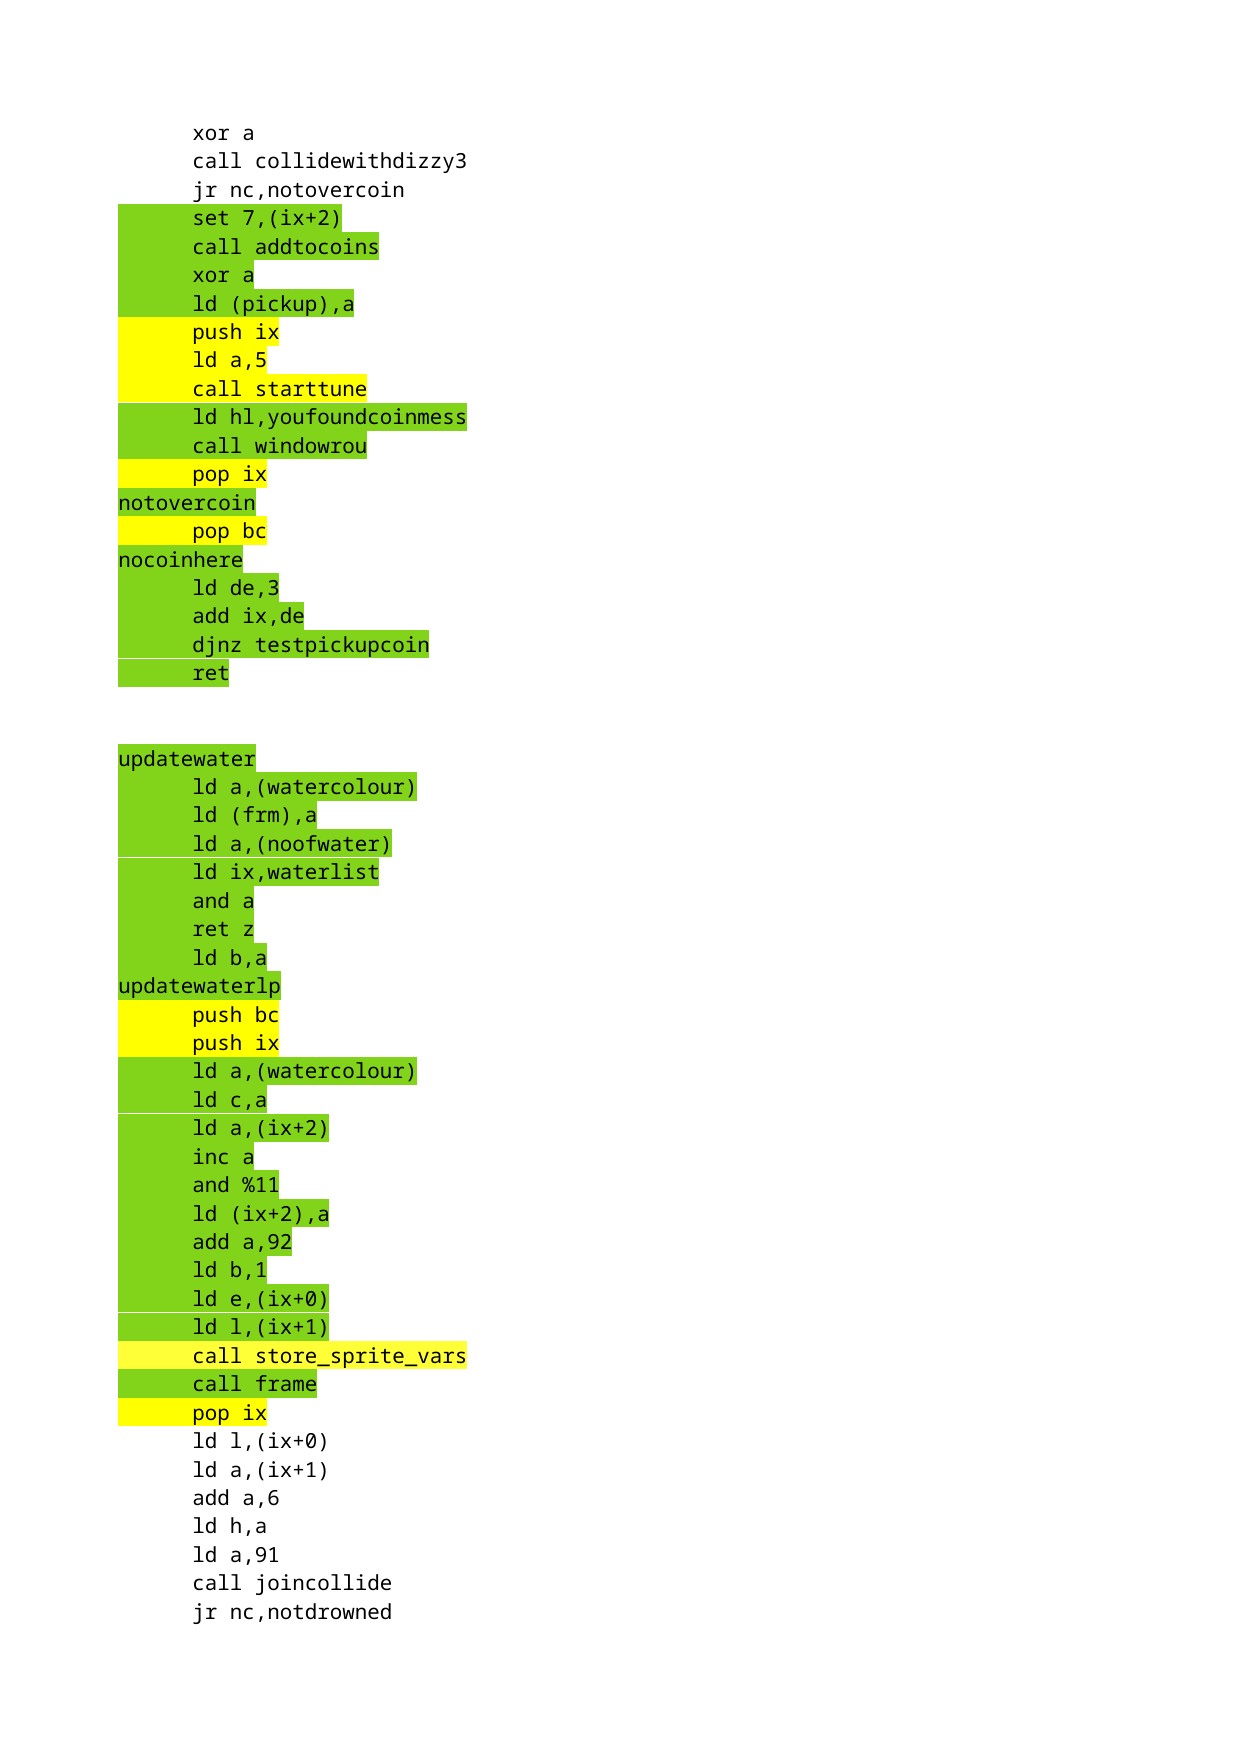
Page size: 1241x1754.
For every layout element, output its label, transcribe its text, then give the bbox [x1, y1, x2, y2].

text ld a,(ix+1) [118, 1455, 1122, 1483]
text pop bc [118, 516, 1122, 545]
text set 7,(ix+2) [118, 203, 1122, 232]
text ret z [118, 914, 1122, 943]
text ld a,(watercolour) [118, 1057, 1122, 1085]
text push ix [118, 317, 1122, 346]
text call joincollide [118, 1568, 1122, 1597]
text notovercoin [118, 488, 1122, 516]
text jr nc,notovercoin [118, 175, 1122, 203]
text ld ix,waterlist [118, 857, 1122, 886]
text call frame [118, 1369, 1122, 1398]
text ret [118, 658, 1122, 687]
text updatewaterlp [118, 971, 1122, 1000]
text ld a,91 [118, 1540, 1122, 1568]
text call windowrou [118, 431, 1122, 459]
text add ix,de [118, 602, 1122, 630]
text ld (frm),a [118, 801, 1122, 829]
text ld a,(ix+2) [118, 1113, 1122, 1142]
text ld a,(watercolour) [118, 772, 1122, 801]
text call collidewithdizzy3 [118, 147, 1122, 175]
text ld a,(noofwater) [118, 829, 1122, 857]
text updatewater [118, 744, 1122, 772]
text and a [118, 886, 1122, 914]
text inc a [118, 1142, 1122, 1170]
text ld a,5 [118, 346, 1122, 374]
text ld (pickup),a [118, 289, 1122, 317]
text ld b,a [118, 943, 1122, 971]
text djnz testpickupcoin [118, 630, 1122, 658]
text ld h,a [118, 1512, 1122, 1540]
text add a,92 [118, 1227, 1122, 1256]
text call addtocoins [118, 232, 1122, 260]
text push bc [118, 1000, 1122, 1028]
text xor a [118, 260, 1122, 289]
text add a,6 [118, 1483, 1122, 1512]
text ld l,(ix+1) [118, 1312, 1122, 1341]
text pop ix [118, 1398, 1122, 1426]
text xor a [118, 118, 1122, 147]
text ld b,1 [118, 1256, 1122, 1284]
text jr nc,notdrowned [118, 1597, 1122, 1625]
text ld c,a [118, 1085, 1122, 1113]
text push ix [118, 1028, 1122, 1057]
text call starttune [118, 374, 1122, 402]
text ld (ix+2),a [118, 1199, 1122, 1227]
text ld l,(ix+0) [118, 1426, 1122, 1455]
text and %11 [118, 1170, 1122, 1199]
text ld de,3 [118, 573, 1122, 602]
text call store_sprite_vars [118, 1341, 1122, 1369]
text ld e,(ix+0) [118, 1284, 1122, 1312]
text ld hl,youfoundcoinmess [118, 402, 1122, 431]
text nocoinhere [118, 545, 1122, 573]
text pop ix [118, 459, 1122, 488]
